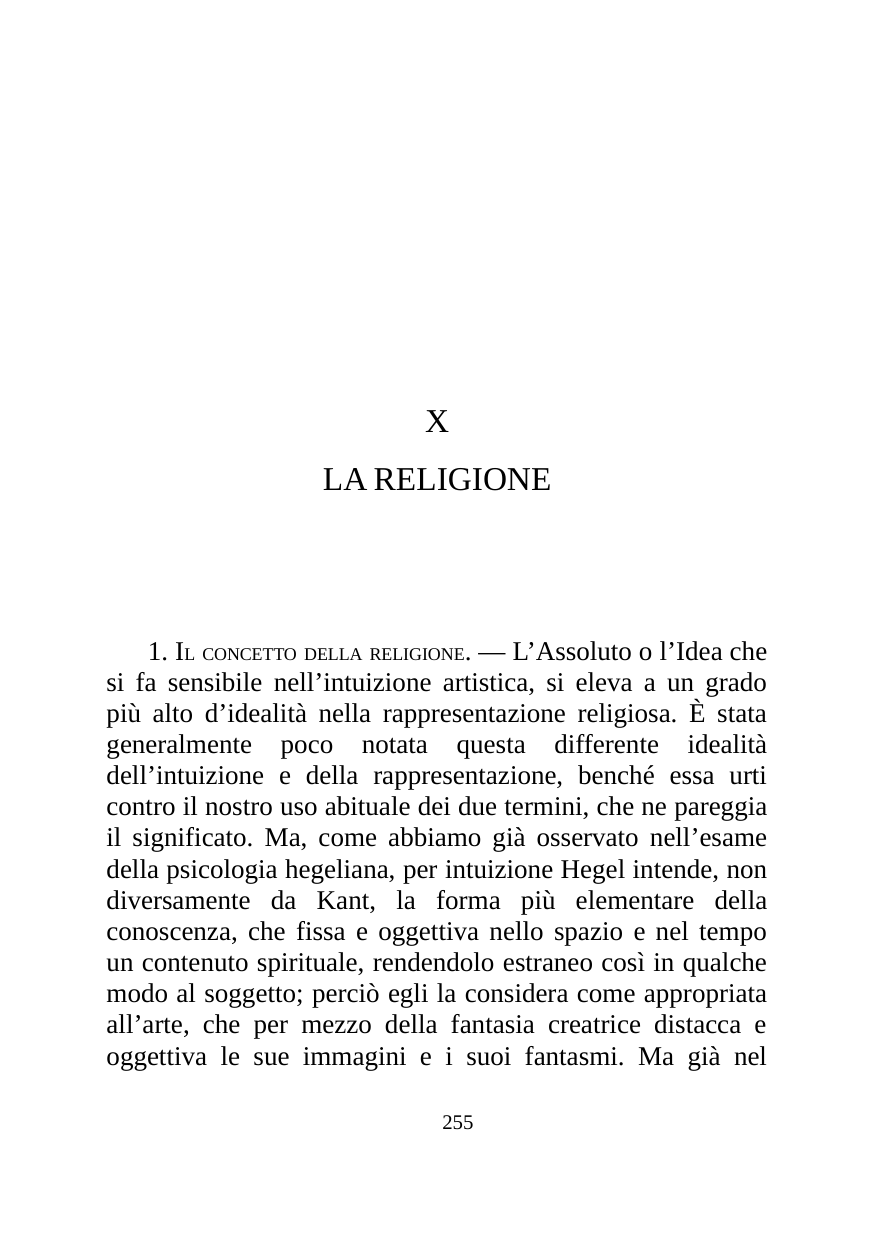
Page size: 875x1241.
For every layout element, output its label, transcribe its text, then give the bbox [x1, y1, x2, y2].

text 1. Il concetto della religione. — L’Assoluto o l’Idea che si fa sensibile nell’intuizione artistica, si eleva a un grado più alto d’idealità nella rappresentazione religiosa. È stata generalmente poco notata questa differente idealità dell’intuizione e della rappresentazione, benché essa urti contro il nostro uso abituale dei due termini, che ne pareggia il significato. Ma, come abbiamo già osservato nell’esame della psicologia hegeliana, per intuizione Hegel intende, non diversamente da Kant, la forma più elementare della conoscenza, che fissa e oggettiva nello spazio e nel tempo un contenuto spirituale, rendendolo estraneo così in qualche modo al soggetto; perciò egli la considera come appropriata all’arte, che per mezzo della fantasia creatrice distacca e oggettiva le sue immagini e i suoi fantasmi. Ma già nel [106, 635, 768, 1071]
subtitle X LA RELIGIONE [106, 402, 768, 497]
